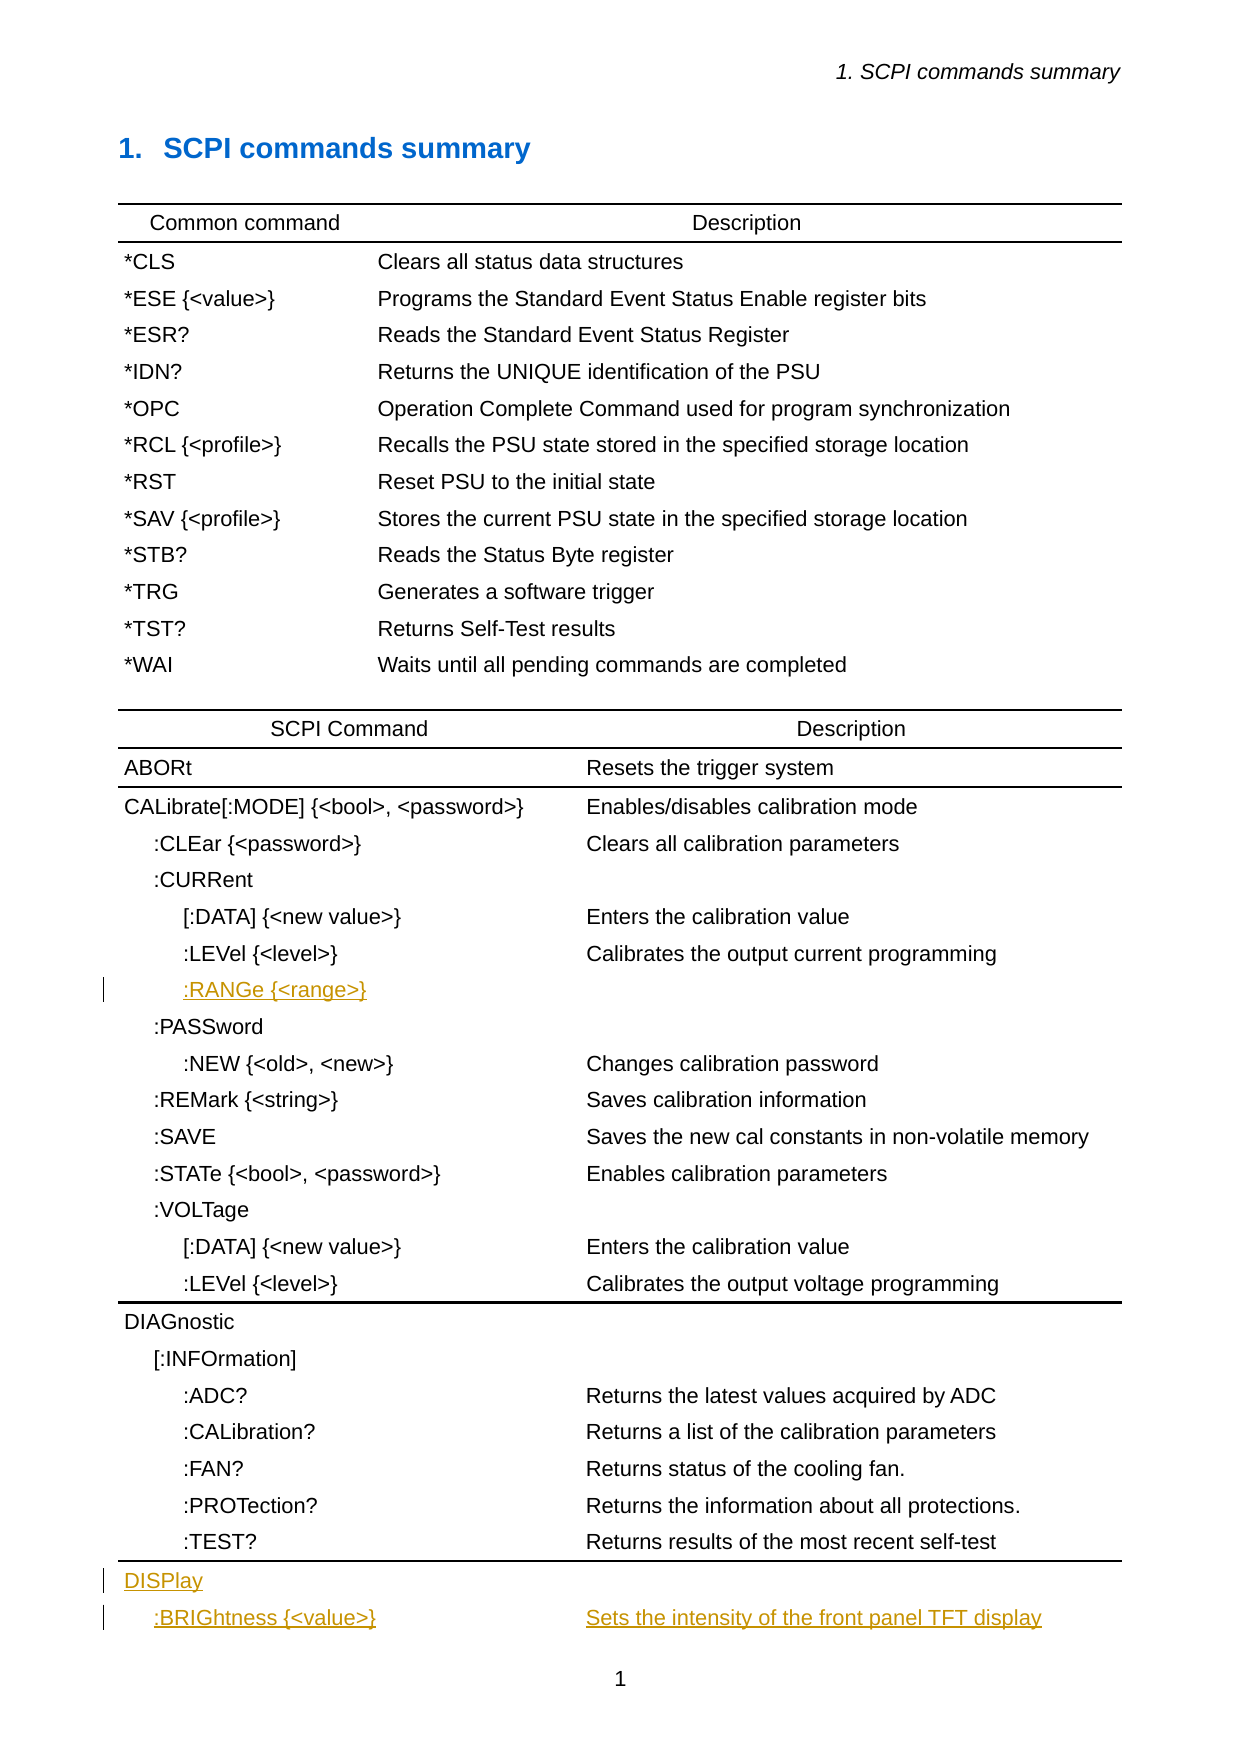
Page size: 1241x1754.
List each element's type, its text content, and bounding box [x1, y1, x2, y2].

table_cell Reads the Status Byte register [371, 537, 1122, 573]
table_cell :LEVel {<level>} [118, 935, 580, 971]
table_cell *IDN? [118, 353, 371, 390]
table_cell Calibrates the output current programming [580, 935, 1122, 971]
table_cell :STATe {<bool>, <password>} [118, 1155, 580, 1191]
table_cell Sets the intensity of the front panel TFT display [580, 1599, 1122, 1636]
table_cell :REMark {<string>} [118, 1081, 580, 1118]
table_header Common command [118, 205, 371, 241]
table_cell Clears all calibration parameters [580, 825, 1122, 861]
table_cell Returns results of the most recent self-test [580, 1524, 1122, 1560]
table_cell *WAI [118, 647, 371, 683]
table_cell Enables/disables calibration mode [580, 788, 1122, 825]
table_cell *RST [118, 463, 371, 500]
table_cell Saves calibration information [580, 1081, 1122, 1118]
table_cell Resets the trigger system [580, 749, 1122, 786]
table_cell :ADC? [118, 1377, 580, 1413]
table_cell CALibrate[:MODE] {<bool>, <password>} [118, 788, 580, 825]
table_cell [580, 971, 1122, 1008]
table_cell :PROTection? [118, 1487, 580, 1523]
table_cell *CLS [118, 243, 371, 280]
table_cell [580, 1008, 1122, 1045]
table_header DIAGnostic [118, 1304, 580, 1340]
table_cell *SAV {<profile>} [118, 500, 371, 537]
table_cell Saves the new cal constants in non-volatile memory [580, 1118, 1122, 1155]
table_cell Returns the UNIQUE identification of the PSU [371, 353, 1122, 390]
table_cell Generates a software trigger [371, 573, 1122, 610]
table_cell Enters the calibration value [580, 898, 1122, 935]
table_cell Enables calibration parameters [580, 1155, 1122, 1191]
table_cell Reset PSU to the initial state [371, 463, 1122, 500]
table_cell *RCL {<profile>} [118, 427, 371, 463]
table_cell Returns a list of the calibration parameters [580, 1414, 1122, 1450]
table_cell Reads the Standard Event Status Register [371, 317, 1122, 353]
table_cell :LEVel {<level>} [118, 1265, 580, 1301]
table_cell [580, 861, 1122, 898]
table_header SCPI Command [118, 711, 580, 747]
table_cell :CURRent [118, 861, 580, 898]
table_cell :VOLTage [118, 1191, 580, 1228]
table_cell *ESR? [118, 317, 371, 353]
table_cell :CLEar {<password>} [118, 825, 580, 861]
table_cell :RANGe {<range>} [118, 971, 580, 1008]
table_cell Returns the information about all protections. [580, 1487, 1122, 1523]
table_cell [:DATA] {<new value>} [118, 898, 580, 935]
table_cell :PASSword [118, 1008, 580, 1045]
table_cell Stores the current PSU state in the specified storage location [371, 500, 1122, 537]
table_header Description [580, 711, 1122, 747]
table_cell :SAVE [118, 1118, 580, 1155]
table_cell Returns Self-Test results [371, 610, 1122, 647]
table_cell [580, 1191, 1122, 1228]
table_cell Clears all status data structures [371, 243, 1122, 280]
table_cell *OPC [118, 390, 371, 427]
table_cell :NEW {<old>, <new>} [118, 1045, 580, 1081]
table_cell :CALibration? [118, 1414, 580, 1450]
table_cell Changes calibration password [580, 1045, 1122, 1081]
table_cell *TST? [118, 610, 371, 647]
table_cell Enters the calibration value [580, 1228, 1122, 1265]
table_cell Recalls the PSU state stored in the specified storage location [371, 427, 1122, 463]
table_cell [:INFOrmation] [118, 1340, 580, 1377]
table_cell ABORt [118, 749, 580, 786]
subtitle SCPI commands summary [118, 131, 1122, 165]
table_cell *ESE {<value>} [118, 280, 371, 317]
table_cell Returns the latest values acquired by ADC [580, 1377, 1122, 1413]
table_cell Operation Complete Command used for program synchronization [371, 390, 1122, 427]
table_cell [:DATA] {<new value>} [118, 1228, 580, 1265]
table_cell [580, 1340, 1122, 1377]
table_header Description [371, 205, 1122, 241]
table_cell :FAN? [118, 1450, 580, 1487]
table_cell *STB? [118, 537, 371, 573]
table_cell Returns status of the cooling fan. [580, 1450, 1122, 1487]
table_cell :TEST? [118, 1524, 580, 1560]
table_cell [580, 1562, 1122, 1599]
table_cell Waits until all pending commands are completed [371, 647, 1122, 683]
table_cell :BRIGhtness {<value>} [118, 1599, 580, 1636]
table_cell DISPlay [118, 1562, 580, 1599]
table_cell Calibrates the output voltage programming [580, 1265, 1122, 1301]
table_cell Programs the Standard Event Status Enable register bits [371, 280, 1122, 317]
table_header [580, 1304, 1122, 1340]
table_cell *TRG [118, 573, 371, 610]
